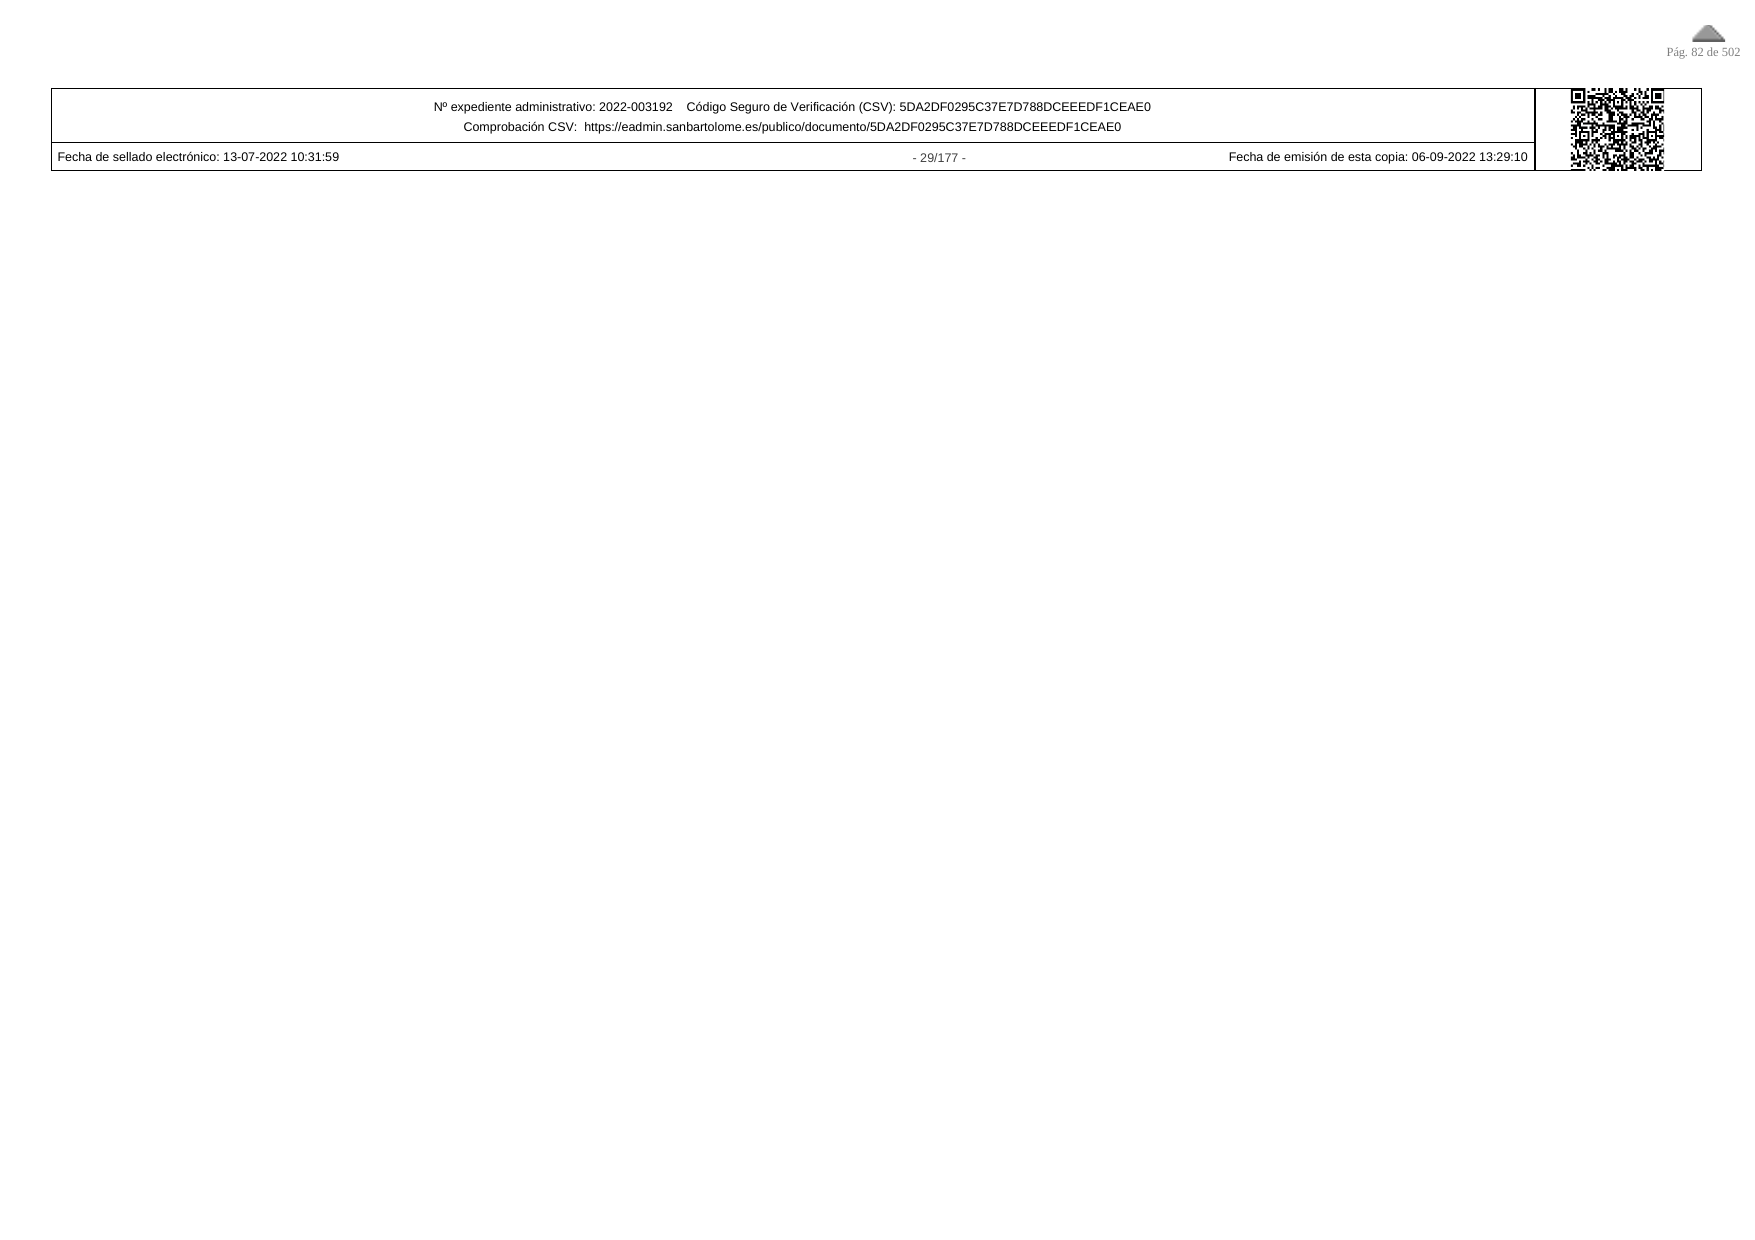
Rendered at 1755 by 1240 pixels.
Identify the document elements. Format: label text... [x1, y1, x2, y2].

picture [1691, 25, 1726, 42]
table_header [1536, 89, 1570, 170]
table_cell Nº expediente administrativo: 2022-003192 Código Seguro de Verificación (CSV): 5DA2DF0295C37E7D788DCEEEDF1CEAE0 Comprobación CSV: https://eadmin.sanbartolome.es/publico/documento/5DA2DF0295C37E7D788DCEEEDF1CEAE0 [52, 89, 1534, 142]
table_cell Fecha de sellado electrónico: 13-07-2022 10:31:59 - 29/177 - Fecha de emisión de esta copia: 06-09-2022 13:29:10 [52, 143, 1534, 170]
picture [1570, 88, 1665, 171]
table_header [1665, 89, 1701, 170]
